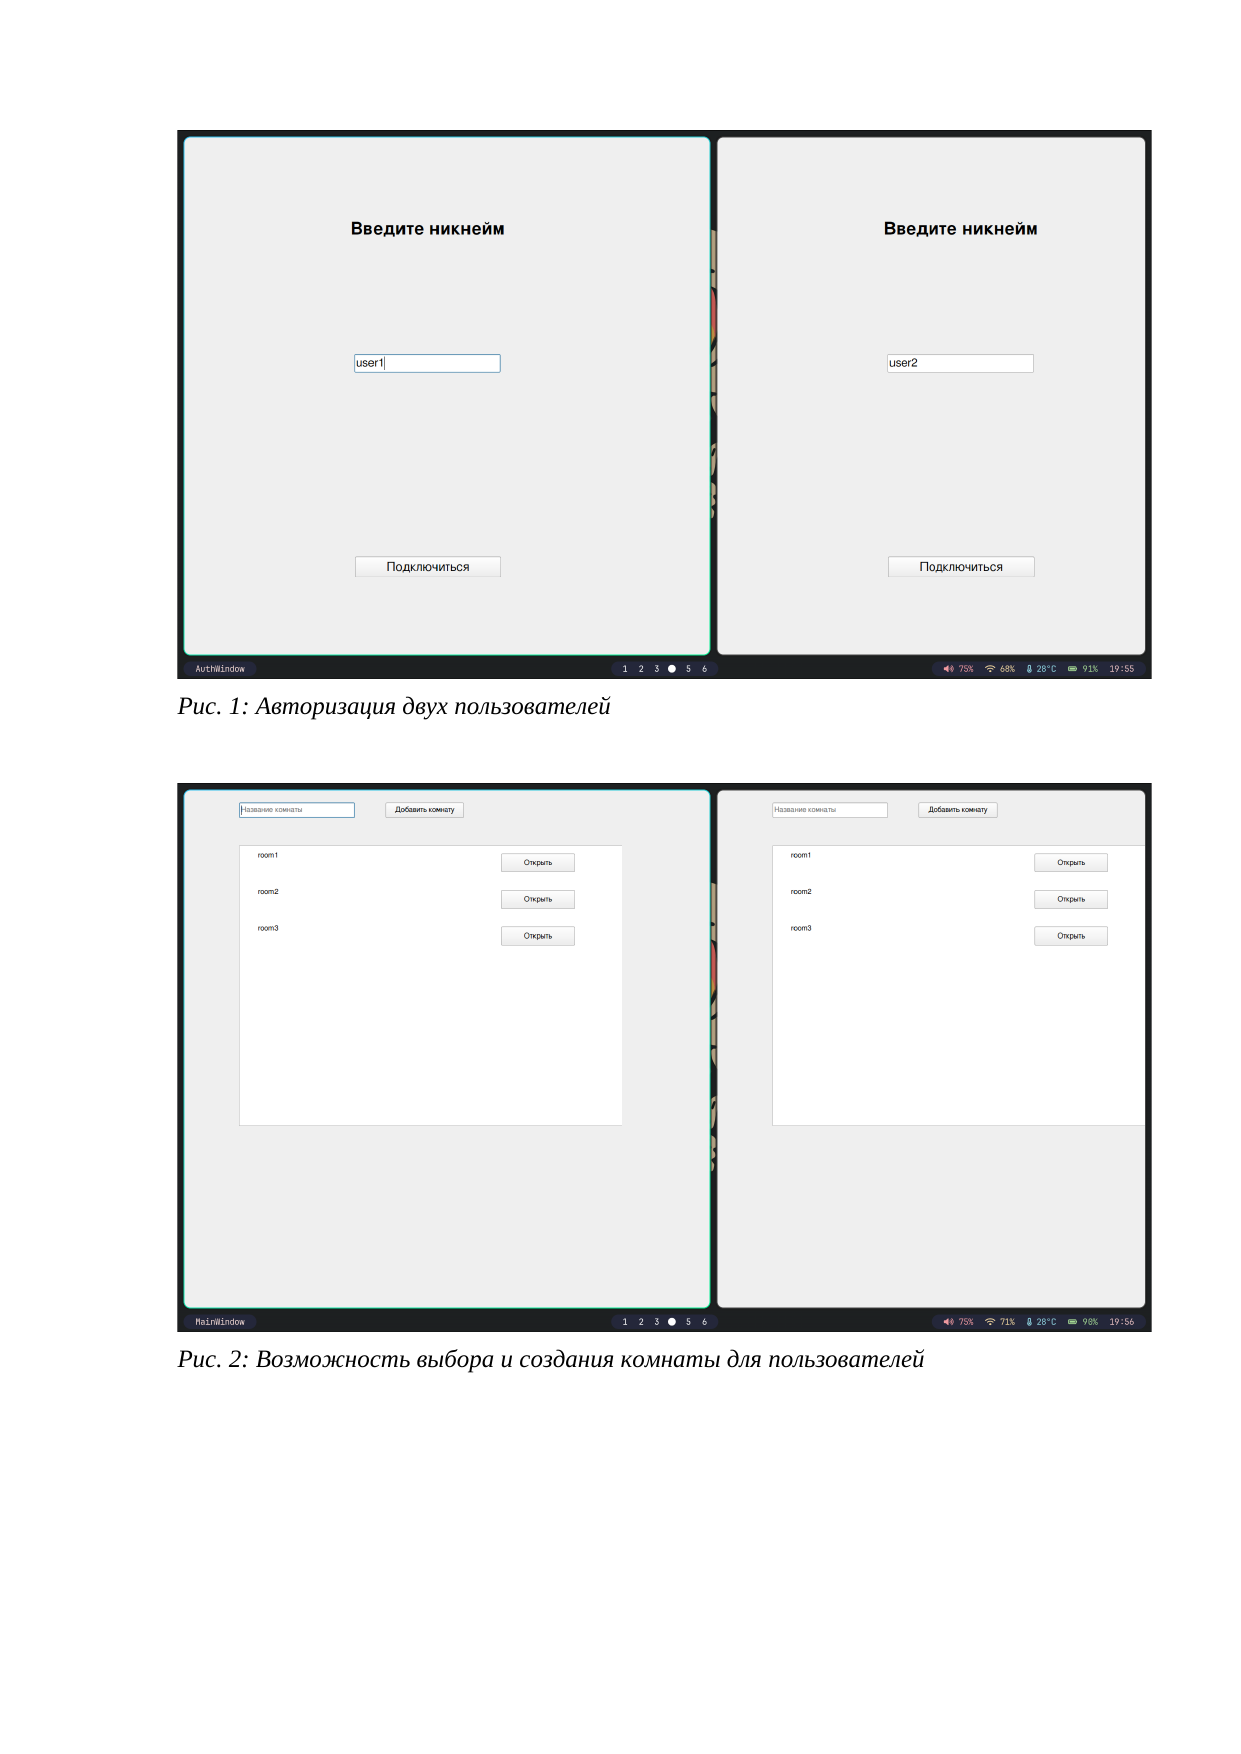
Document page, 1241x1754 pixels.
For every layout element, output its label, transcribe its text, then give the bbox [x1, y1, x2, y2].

picture [177, 783, 1152, 1332]
text Рис. 2: Возможность выбора и создания комнаты для пользователей [177, 1332, 1152, 1373]
text Рис. 1: Авторизация двух пользователей [177, 679, 1152, 720]
picture [177, 130, 1152, 679]
